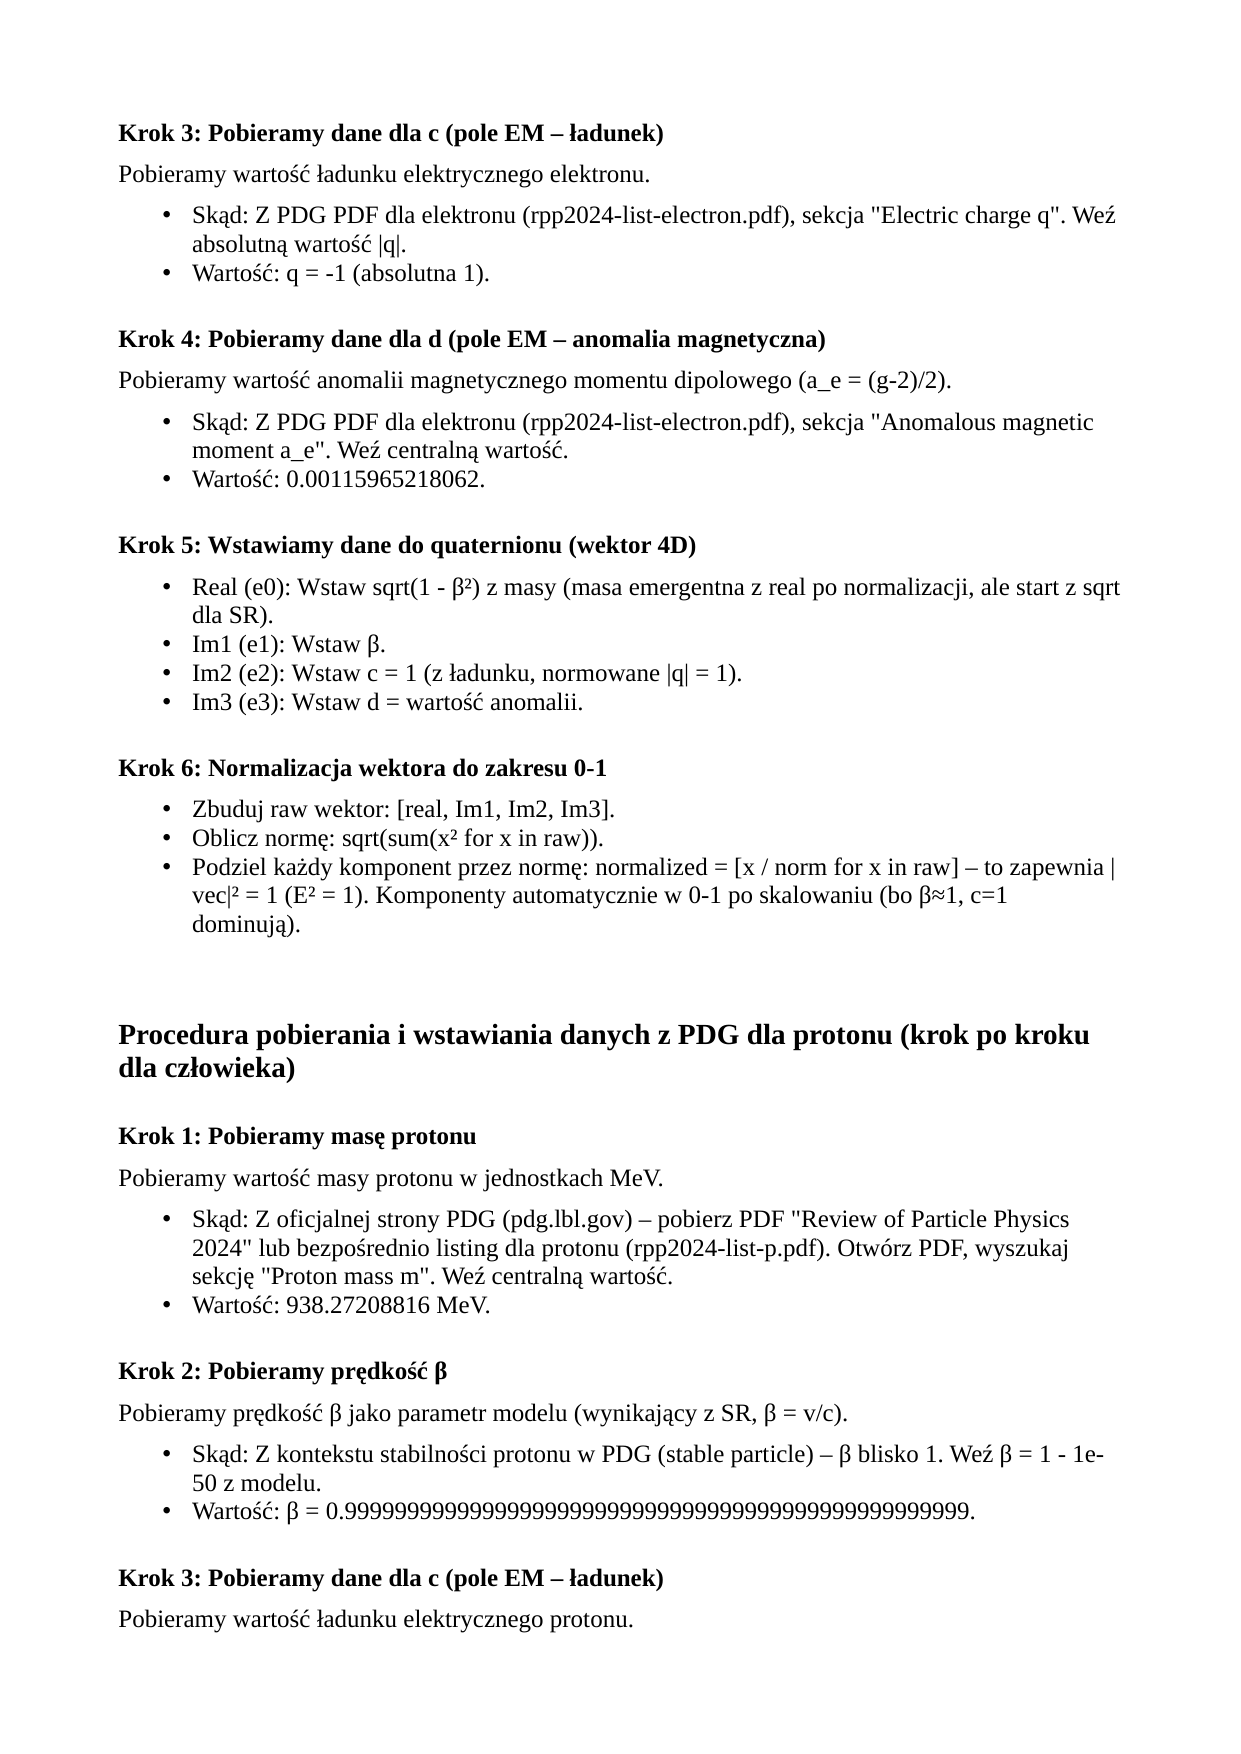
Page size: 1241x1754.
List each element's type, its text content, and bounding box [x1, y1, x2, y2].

subtitle Krok 2: Pobieramy prędkość β [118, 1356, 1122, 1385]
text Pobieramy prędkość β jako parametr modelu (wynikający z SR, β = v/c). [118, 1398, 1122, 1426]
subtitle Krok 3: Pobieramy dane dla c (pole EM – ładunek) [118, 1563, 1122, 1591]
list Podziel każdy komponent przez normę: normalized = [x / norm for x in raw] – to zapewnia |vec|² = 1 (E² = 1). Komponenty automatycznie w 0-1 po skalowaniu (bo β≈1, c=1 dominują). [162, 852, 1122, 938]
list Skąd: Z PDG PDF dla elektronu (rpp2024-list-electron.pdf), sekcja "Anomalous magnetic moment a_e". Weź centralną wartość. [162, 407, 1122, 464]
list Skąd: Z oficjalnej strony PDG (pdg.lbl.gov) – pobierz PDF "Review of Particle Physics 2024" lub bezpośrednio listing dla protonu (rpp2024-list-p.pdf). Otwórz PDF, wyszukaj sekcję "Proton mass m". Weź centralną wartość. [162, 1204, 1122, 1290]
list Zbuduj raw wektor: [real, Im1, Im2, Im3]. [162, 794, 1122, 823]
list Skąd: Z kontekstu stabilności protonu w PDG (stable particle) – β blisko 1. Weź β = 1 - 1e-50 z modelu. [162, 1439, 1122, 1496]
subtitle Krok 6: Normalizacja wektora do zakresu 0-1 [118, 753, 1122, 782]
list Oblicz normę: sqrt(sum(x² for x in raw)). [162, 823, 1122, 852]
list Wartość: 0.00115965218062. [162, 464, 1122, 493]
subtitle Krok 4: Pobieramy dane dla d (pole EM – anomalia magnetyczna) [118, 324, 1122, 353]
text Pobieramy wartość ładunku elektrycznego elektronu. [118, 159, 1122, 188]
list Wartość: 938.27208816 MeV. [162, 1290, 1122, 1319]
list Im1 (e1): Wstaw β. [162, 629, 1122, 658]
subtitle Krok 3: Pobieramy dane dla c (pole EM – ładunek) [118, 118, 1122, 147]
text Pobieramy wartość anomalii magnetycznego momentu dipolowego (a_e = (g-2)/2). [118, 366, 1122, 394]
text Pobieramy wartość ładunku elektrycznego protonu. [118, 1604, 1122, 1633]
list Skąd: Z PDG PDF dla elektronu (rpp2024-list-electron.pdf), sekcja "Electric charge q". Weź absolutną wartość |q|. [162, 201, 1122, 258]
list Im3 (e3): Wstaw d = wartość anomalii. [162, 687, 1122, 716]
subtitle Procedura pobierania i wstawiania danych z PDG dla protonu (krok po kroku dla człowieka) [118, 1017, 1122, 1084]
text Pobieramy wartość masy protonu w jednostkach MeV. [118, 1163, 1122, 1191]
list Wartość: β = 0.99999999999999999999999999999999999999999999999999. [162, 1496, 1122, 1525]
list Real (e0): Wstaw sqrt(1 - β²) z masy (masa emergentna z real po normalizacji, ale start z sqrt dla SR). [162, 572, 1122, 629]
subtitle Krok 5: Wstawiamy dane do quaternionu (wektor 4D) [118, 531, 1122, 559]
list Im2 (e2): Wstaw c = 1 (z ładunku, normowane |q| = 1). [162, 658, 1122, 687]
list Wartość: q = -1 (absolutna 1). [162, 258, 1122, 287]
subtitle Krok 1: Pobieramy masę protonu [118, 1121, 1122, 1150]
